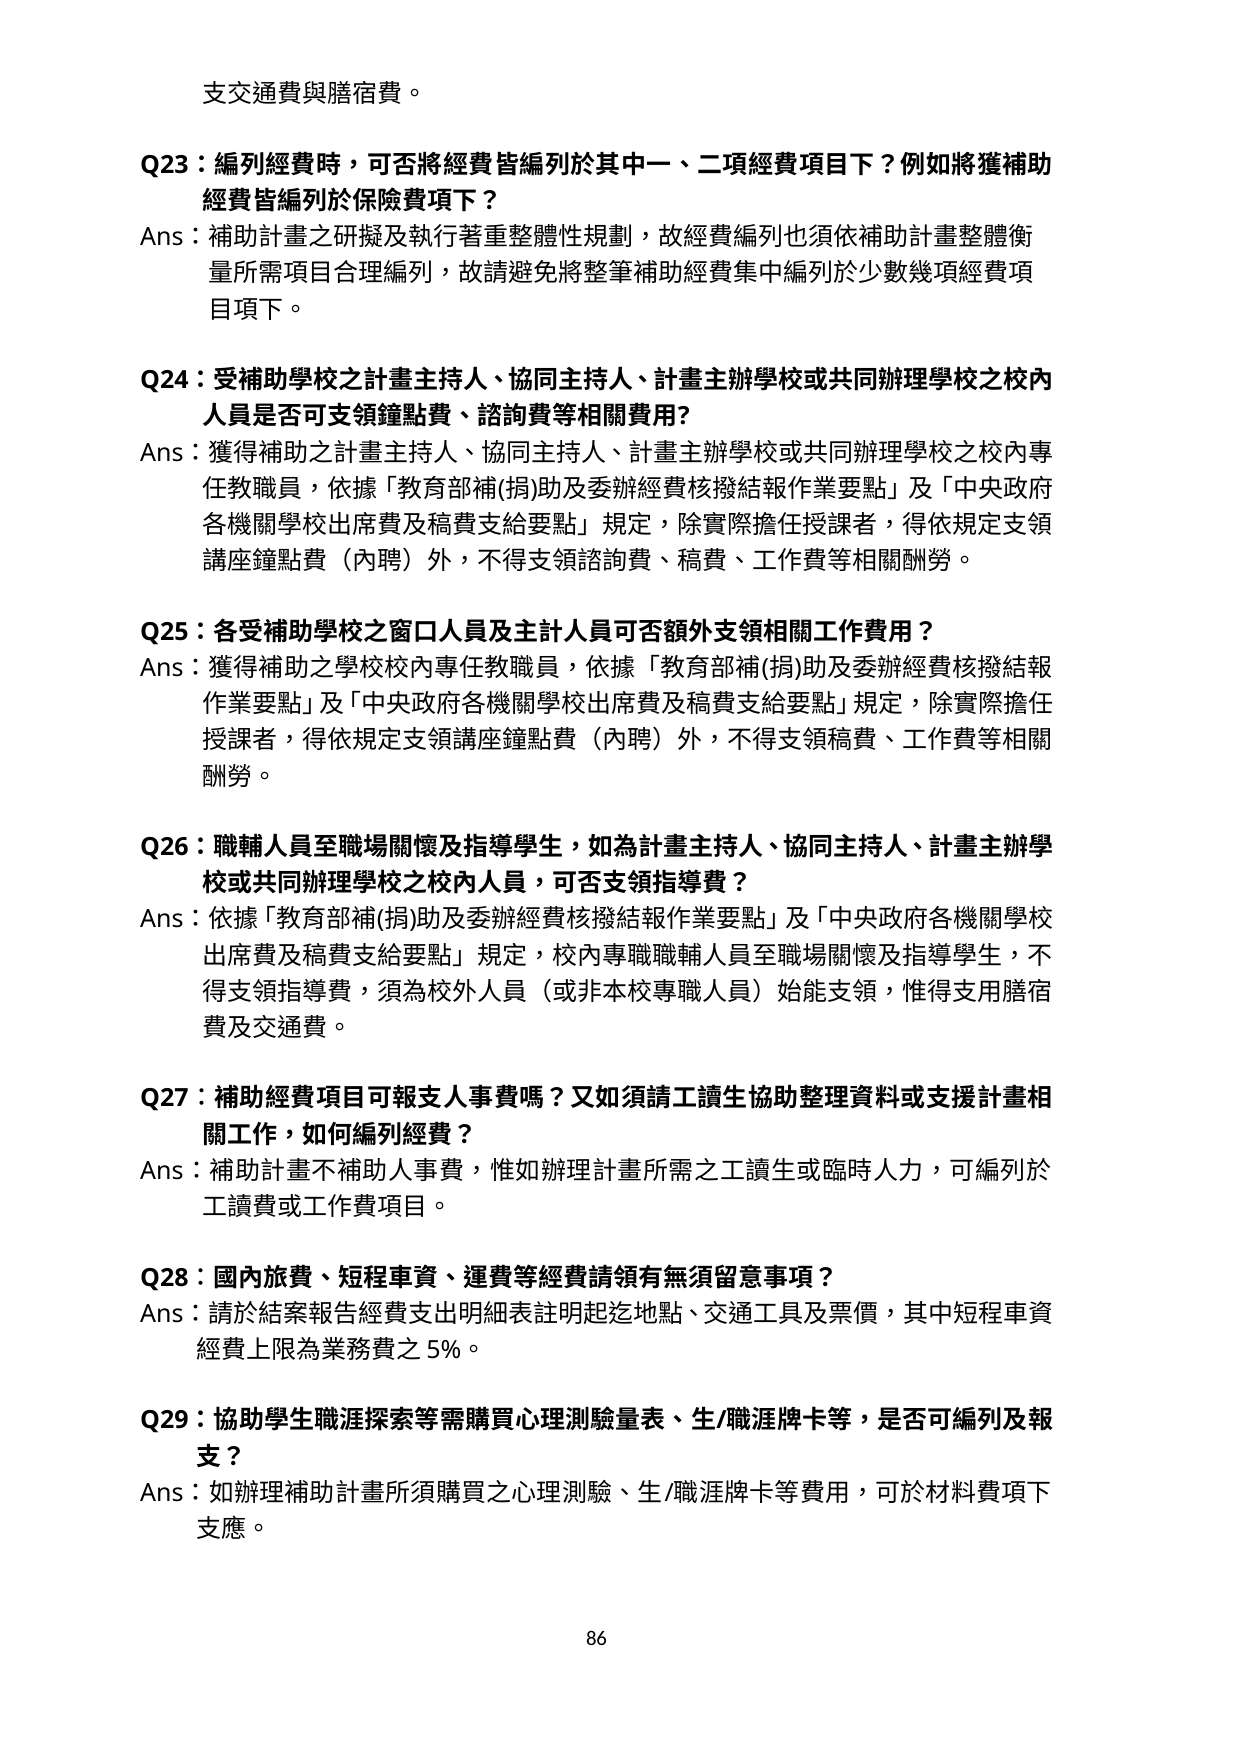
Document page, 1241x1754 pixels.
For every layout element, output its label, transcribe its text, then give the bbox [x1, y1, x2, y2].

text 支交通費與膳宿費。 [140, 74, 1053, 110]
text Ans：補助計畫之研擬及執行著重整體性規劃，故經費編列也須依補助計畫整體衡量所需項目合理編列，故請避免將整筆補助經費集中編列於少數幾項經費項目項下。 [140, 217, 1053, 325]
text Q26：職輔人員至職場關懷及指導學生，如為計畫主持人、協同主持人、計畫主辦學校或共同辦理學校之校內人員，可否支領指導費？ [140, 826, 1053, 899]
text Q23：編列經費時，可否將經費皆編列於其中一、二項經費項目下？例如將獲補助經費皆編列於保險費項下？ [140, 144, 1053, 217]
text Ans：如辦理補助計畫所須購買之心理測驗、生/職涯牌卡等費用，可於材料費項下支應。 [140, 1472, 1053, 1545]
text Ans：獲得補助之學校校內專任教職員，依據「教育部補(捐)助及委辦經費核撥結報作業要點」及「中央政府各機關學校出席費及稿費支給要點」規定，除實際擔任授課者，得依規定支領講座鐘點費（內聘）外，不得支領稿費、工作費等相關酬勞。 [140, 647, 1053, 792]
text Ans：獲得補助之計畫主持人、協同主持人、計畫主辦學校或共同辦理學校之校內專任教職員，依據「教育部補(捐)助及委辦經費核撥結報作業要點」及「中央政府各機關學校出席費及稿費支給要點」規定，除實際擔任授課者，得依規定支領講座鐘點費（內聘）外，不得支領諮詢費、稿費、工作費等相關酬勞。 [140, 432, 1053, 577]
text Q27︰補助經費項目可報支人事費嗎？又如須請工讀生協助整理資料或支援計畫相關工作，如何編列經費？ [140, 1078, 1053, 1150]
text Q28︰國內旅費、短程車資、運費等經費請領有無須留意事項？ [140, 1257, 1053, 1293]
text Q29：協助學生職涯探索等需購買心理測驗量表、生/職涯牌卡等，是否可編列及報支？ [140, 1400, 1053, 1472]
text Ans：依據「教育部補(捐)助及委辦經費核撥結報作業要點」及「中央政府各機關學校出席費及稿費支給要點」規定，校內專職職輔人員至職場關懷及指導學生，不得支領指導費，須為校外人員（或非本校專職人員）始能支領，惟得支用膳宿費及交通費。 [140, 899, 1053, 1044]
text Q24：受補助學校之計畫主持人、協同主持人、計畫主辦學校或共同辦理學校之校內人員是否可支領鐘點費、諮詢費等相關費用? [140, 359, 1053, 432]
text Ans：補助計畫不補助人事費，惟如辦理計畫所需之工讀生或臨時人力，可編列於工讀費或工作費項目。 [140, 1150, 1053, 1223]
text Q25：各受補助學校之窗口人員及主計人員可否額外支領相關工作費用？ [140, 611, 1053, 647]
text Ans：請於結案報告經費支出明細表註明起迄地點、交通工具及票價，其中短程車資經費上限為業務費之5%。 [140, 1293, 1053, 1366]
